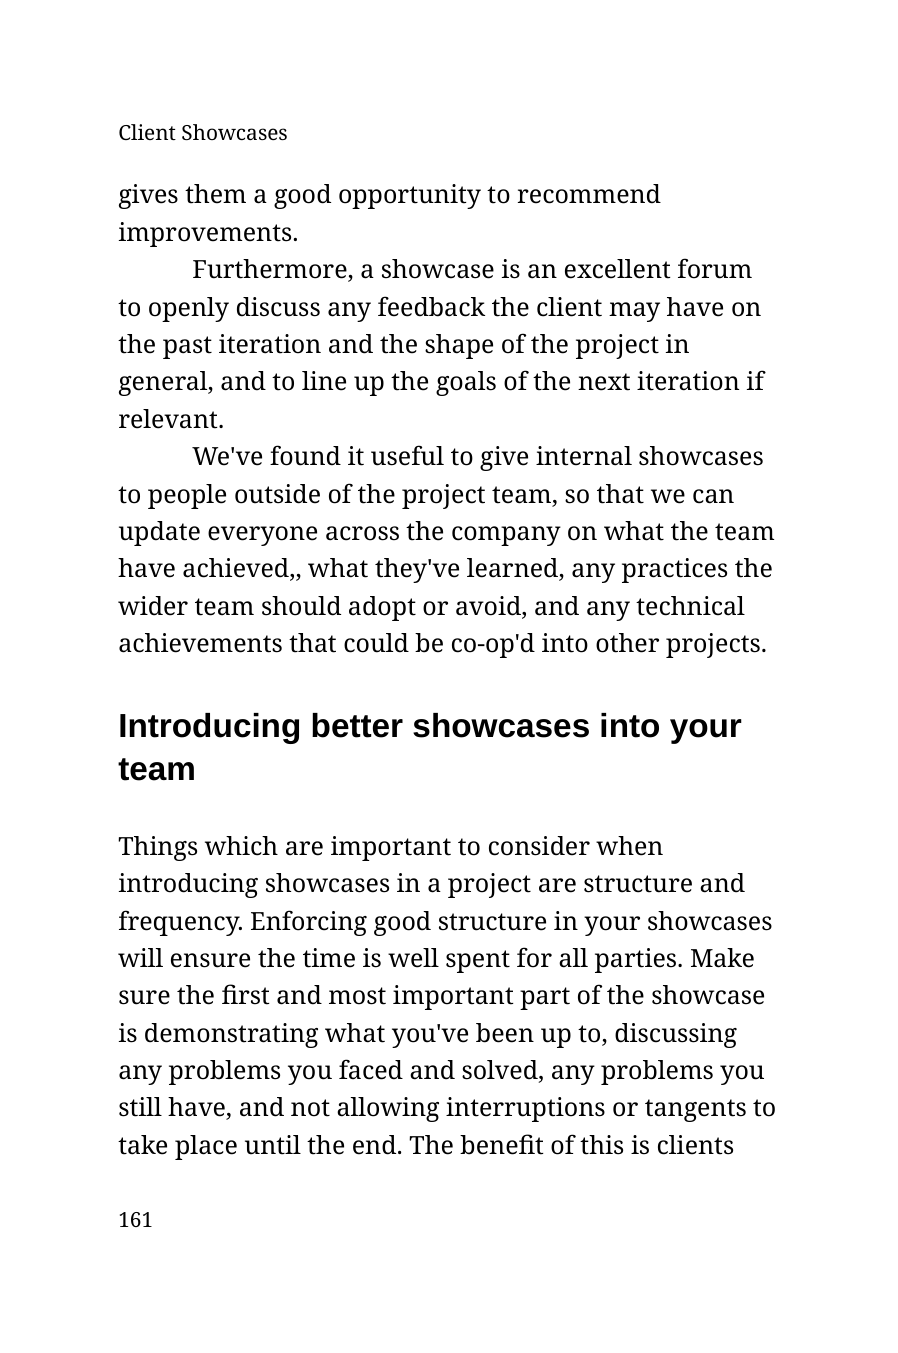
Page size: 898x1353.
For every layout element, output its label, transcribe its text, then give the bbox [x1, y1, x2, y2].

text Furthermore, a showcase is an excellent forum to openly discuss any feedback the client may have on the past iteration and the shape of the project in general, and to line up the goals of the next iteration if relevant. [118, 252, 779, 436]
subtitle Introducing better showcases into your team [118, 707, 779, 787]
text gives them a good opportunity to recommend improvements. [118, 177, 779, 248]
text Things which are important to consider when introducing showcases in a project are structure and frequency. Enforcing good structure in your showcases will ensure the time is well spent for all parties. Make sure the first and most important part of the showcase is demonstrating what you've been up to, discussing any problems you faced and solved, any problems you still have, and not allowing interruptions or tangents to take place until the end. The benefit of this is clients [118, 828, 779, 1162]
text We've found it useful to give internal showcases to people outside of the project team, so that we can update everyone across the company on what the team have achieved,, what they've learned, any practices the wider team should adopt or avoid, and any technical achievements that could be co-op'd into other projects. [118, 439, 779, 660]
